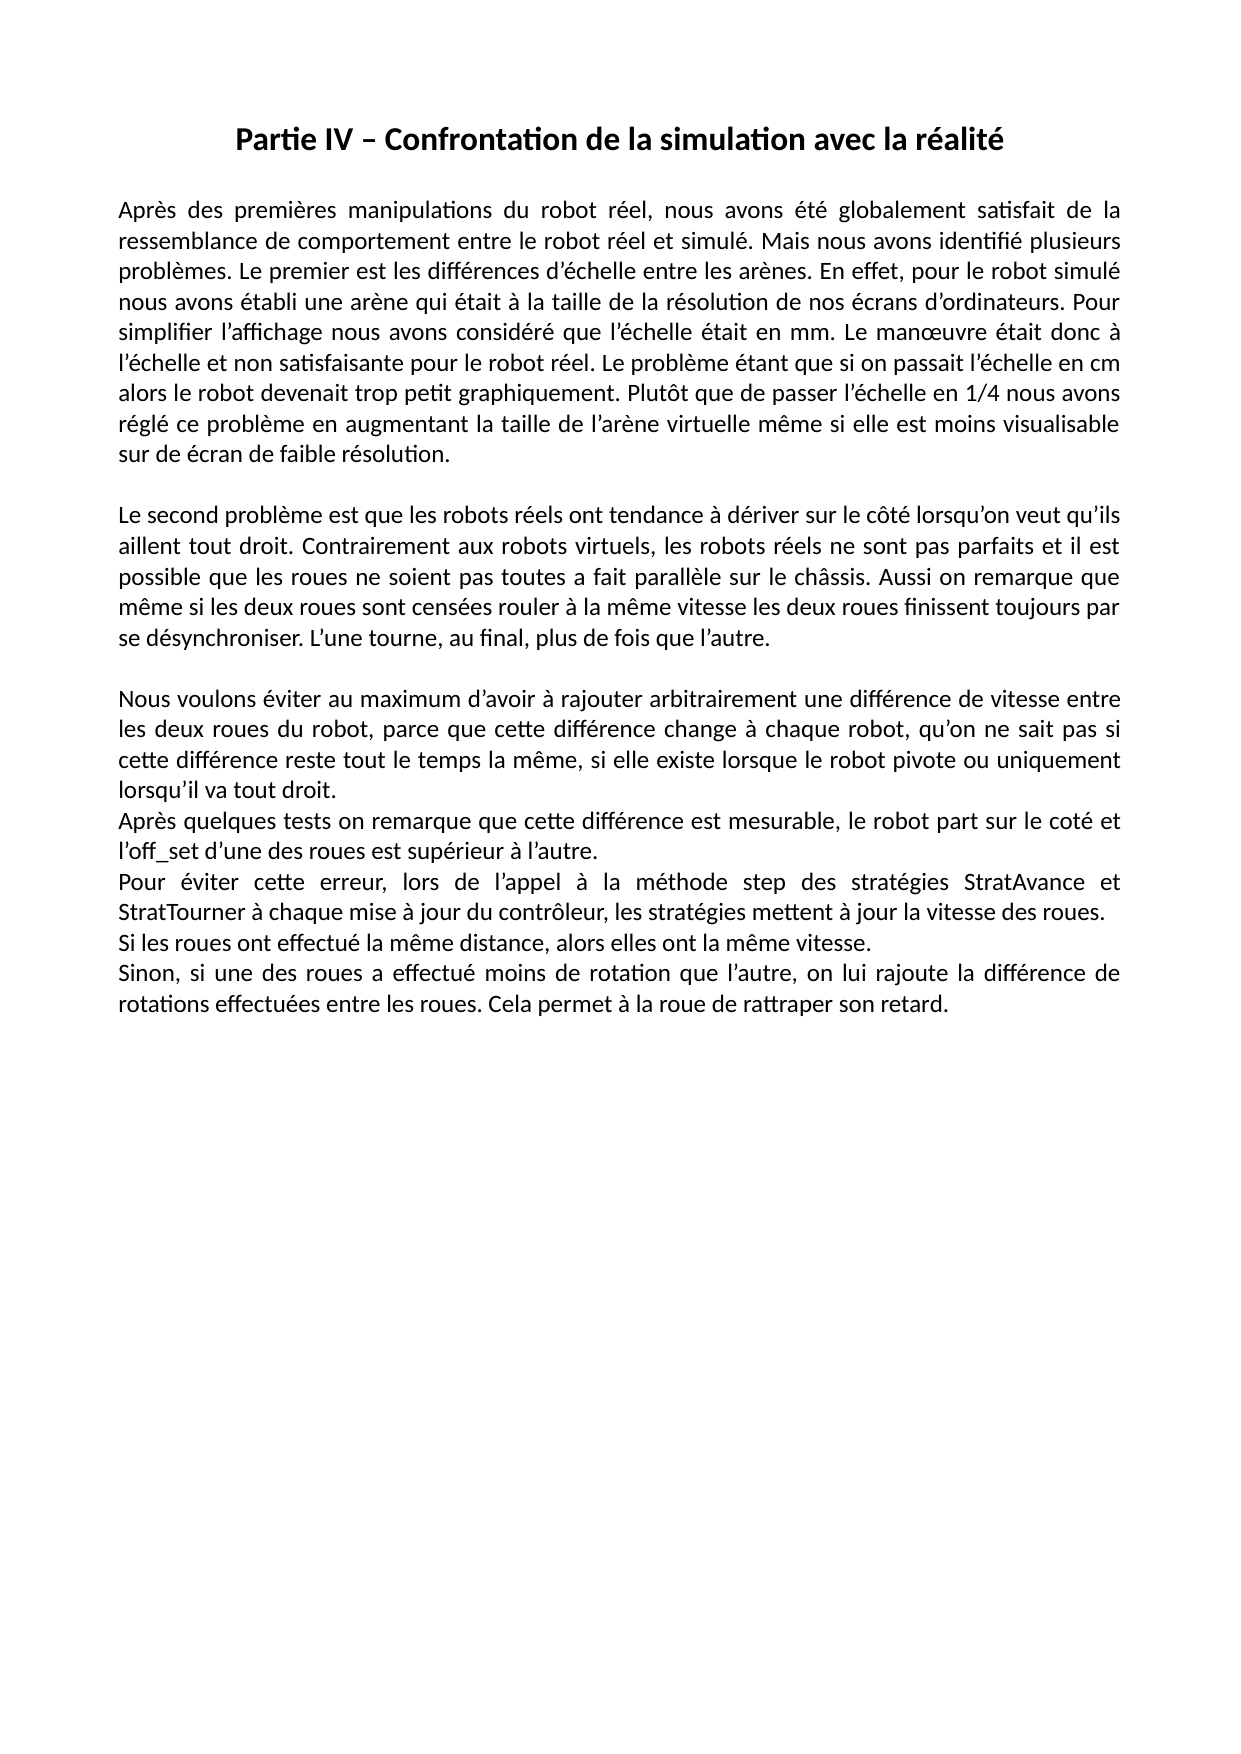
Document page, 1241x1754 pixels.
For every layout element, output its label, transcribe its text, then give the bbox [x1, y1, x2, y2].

text Partie IV – Confrontation de la simulation avec la réalité [118, 118, 1122, 159]
text Après quelques tests on remarque que cette différence est mesurable, le robot part sur le coté et l’off_set d’une des roues est supérieur à l’autre. [118, 805, 1122, 866]
text Si les roues ont effectué la même distance, alors elles ont la même vitesse. [118, 927, 1122, 957]
text Après des premières manipulations du robot réel, nous avons été globalement satisfait de la ressemblance de comportement entre le robot réel et simulé. Mais nous avons identifié plusieurs problèmes. Le premier est les différences d’échelle entre les arènes. En effet, pour le robot simulé nous avons établi une arène qui était à la taille de la résolution de nos écrans d’ordinateurs. Pour simplifier l’affichage nous avons considéré que l’échelle était en mm. Le manœuvre était donc à l’échelle et non satisfaisante pour le robot réel. Le problème étant que si on passait l’échelle en cm alors le robot devenait trop petit graphiquement. Plutôt que de passer l’échelle en 1/4 nous avons réglé ce problème en augmentant la taille de l’arène virtuelle même si elle est moins visualisable sur de écran de faible résolution. [118, 194, 1122, 469]
text Nous voulons éviter au maximum d’avoir à rajouter arbitrairement une différence de vitesse entre les deux roues du robot, parce que cette différence change à chaque robot, qu’on ne sait pas si cette différence reste tout le temps la même, si elle existe lorsque le robot pivote ou uniquement lorsqu’il va tout droit. [118, 683, 1122, 805]
text Le second problème est que les robots réels ont tendance à dériver sur le côté lorsqu’on veut qu’ils aillent tout droit. Contrairement aux robots virtuels, les robots réels ne sont pas parfaits et il est possible que les roues ne soient pas toutes a fait parallèle sur le châssis. Aussi on remarque que même si les deux roues sont censées rouler à la même vitesse les deux roues finissent toujours par se désynchroniser. L’une tourne, au final, plus de fois que l’autre. [118, 500, 1122, 652]
text Sinon, si une des roues a effectué moins de rotation que l’autre, on lui rajoute la différence de rotations effectuées entre les roues. Cela permet à la roue de rattraper son retard. [118, 957, 1122, 1018]
text Pour éviter cette erreur, lors de l’appel à la méthode step des stratégies StratAvance et StratTourner à chaque mise à jour du contrôleur, les stratégies mettent à jour la vitesse des roues. [118, 866, 1122, 927]
